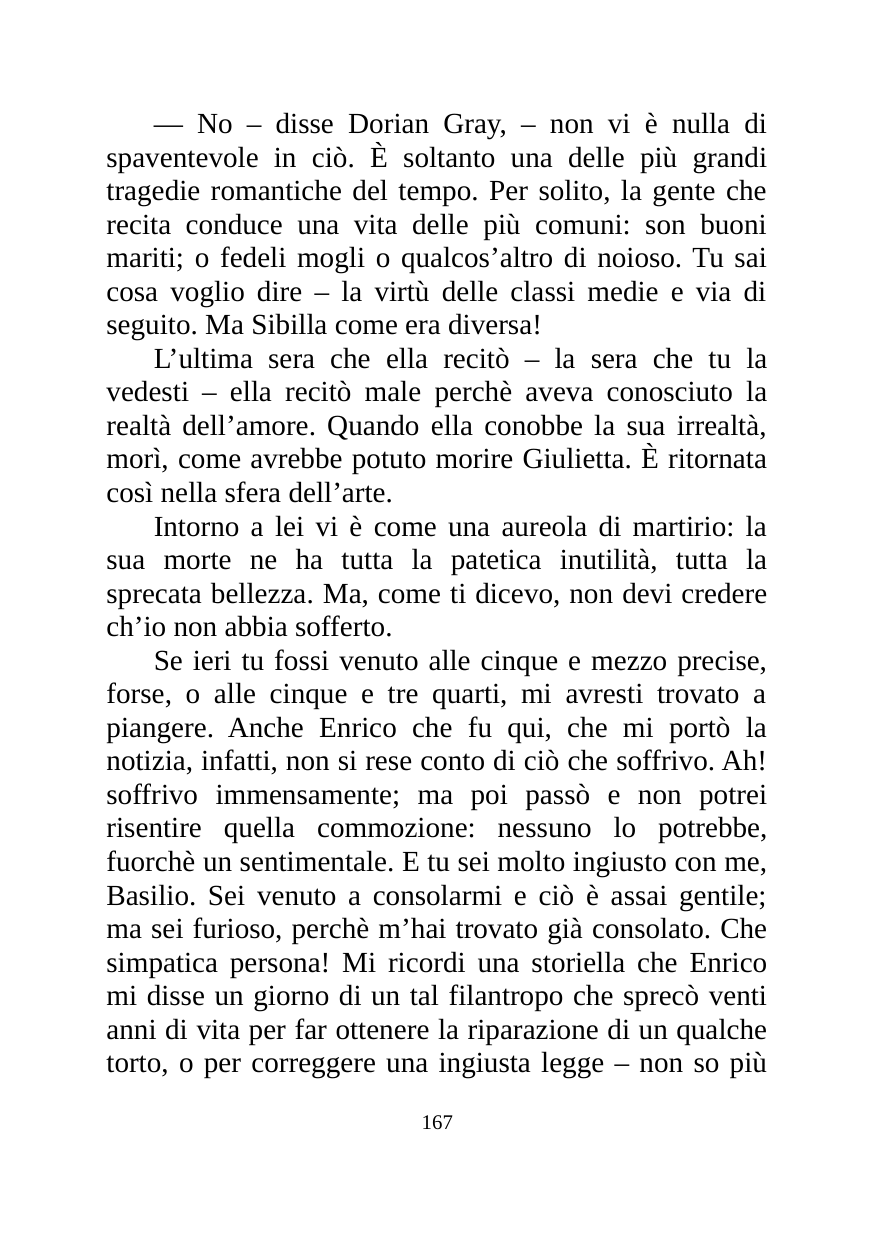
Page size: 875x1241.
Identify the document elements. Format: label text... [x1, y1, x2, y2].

text — No – disse Dorian Gray, – non vi è nulla di spaventevole in ciò. È soltanto una delle più grandi tragedie romantiche del tempo. Per solito, la gente che recita conduce una vita delle più comuni: son buoni mariti; o fedeli mogli o qualcos’altro di noioso. Tu sai cosa voglio dire – la virtù delle classi medie e via di seguito. Ma Sibilla come era diversa! [106, 106, 768, 341]
text L’ultima sera che ella recitò – la sera che tu la vedesti – ella recitò male perchè aveva conosciuto la realtà dell’amore. Quando ella conobbe la sua irrealtà, morì, come avrebbe potuto morire Giulietta. È ritornata così nella sfera dell’arte. [106, 341, 768, 509]
text Intorno a lei vi è come una aureola di martirio: la sua morte ne ha tutta la patetica inutilità, tutta la sprecata bellezza. Ma, come ti dicevo, non devi credere ch’io non abbia sofferto. [106, 509, 768, 643]
text Se ieri tu fossi venuto alle cinque e mezzo precise, forse, o alle cinque e tre quarti, mi avresti trovato a piangere. Anche Enrico che fu qui, che mi portò la notizia, infatti, non si rese conto di ciò che soffrivo. Ah! soffrivo immensamente; ma poi passò e non potrei risentire quella commozione: nessuno lo potrebbe, fuorchè un sentimentale. E tu sei molto ingiusto con me, Basilio. Sei venuto a consolarmi e ciò è assai gentile; ma sei furioso, perchè m’hai trovato già consolato. Che simpatica persona! Mi ricordi una storiella che Enrico mi disse un giorno di un tal filantropo che sprecò venti anni di vita per far ottenere la riparazione di un qualche torto, o per correggere una ingiusta legge – non so più [106, 643, 768, 1079]
